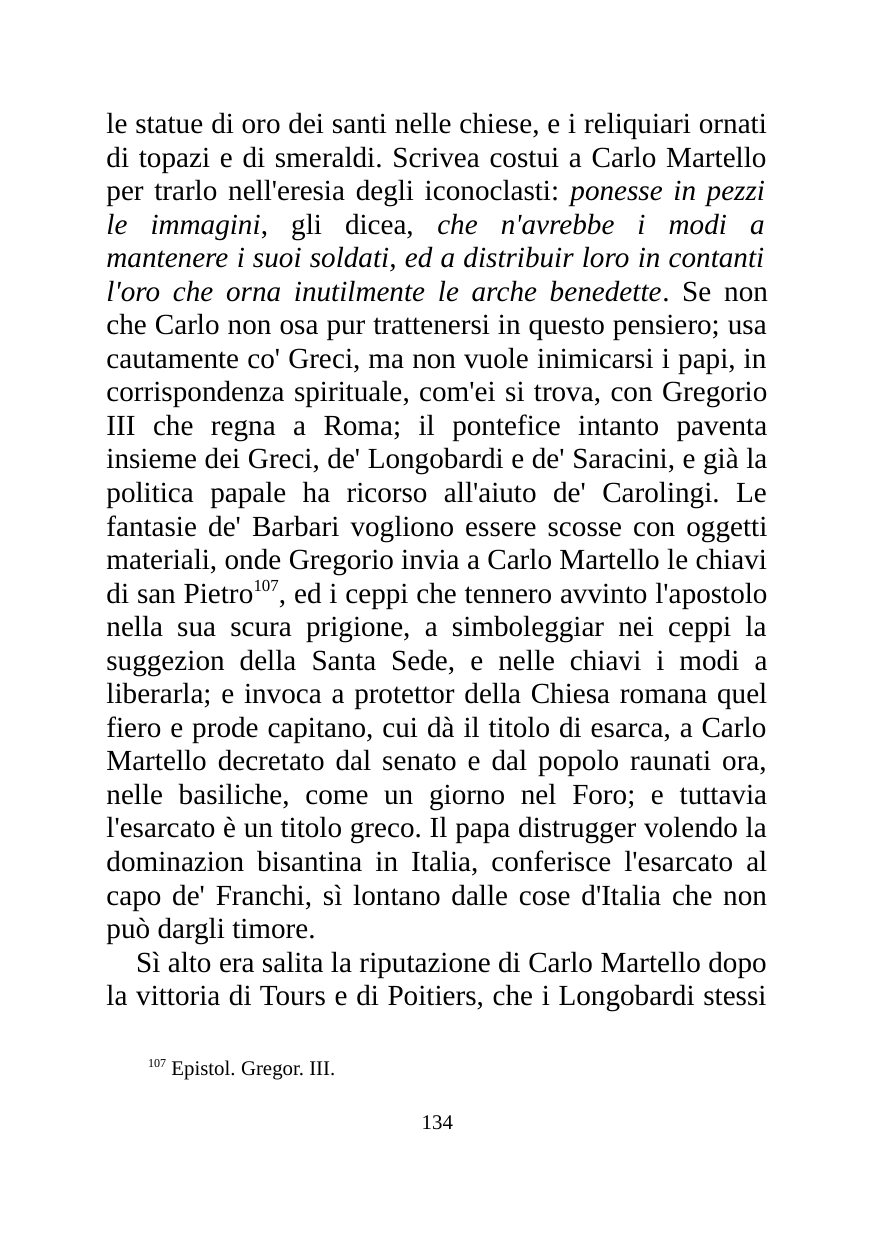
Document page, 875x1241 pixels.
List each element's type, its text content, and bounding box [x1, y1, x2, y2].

text Epistol. Gregor. III. [106, 1056, 768, 1080]
text Sì alto era salita la riputazione di Carlo Martello dopo la vittoria di Tours e di Poitiers, che i Longobardi stessi [106, 945, 768, 1012]
text le statue di oro dei santi nelle chiese, e i reliquiari ornati di topazi e di smeraldi. Scrivea costui a Carlo Martello per trarlo nell'eresia degli iconoclasti: ponesse in pezzi le immagini, gli dicea, che n'avrebbe i modi a mantenere i suoi soldati, ed a distribuir loro in contanti l'oro che orna inutilmente le arche benedette. Se non che Carlo non osa pur trattenersi in questo pensiero; usa cautamente co' Greci, ma non vuole inimicarsi i papi, in corrispondenza spirituale, com'ei si trova, con Gregorio III che regna a Roma; il pontefice intanto paventa insieme dei Greci, de' Longobardi e de' Saracini, e già la politica papale ha ricorso all'aiuto de' Carolingi. Le fantasie de' Barbari vogliono essere scosse con oggetti materiali, onde Gregorio invia a Carlo Martello le chiavi di san Pietro, ed i ceppi che tennero avvinto l'apostolo nella sua scura prigione, a simboleggiar nei ceppi la suggezion della Santa Sede, e nelle chiavi i modi a liberarla; e invoca a protettor della Chiesa romana quel fiero e prode capitano, cui dà il titolo di esarca, a Carlo Martello decretato dal senato e dal popolo raunati ora, nelle basiliche, come un giorno nel Foro; e tuttavia l'esarcato è un titolo greco. Il papa distrugger volendo la dominazion bisantina in Italia, conferisce l'esarcato al capo de' Franchi, sì lontano dalle cose d'Italia che non può dargli timore. [106, 106, 768, 945]
